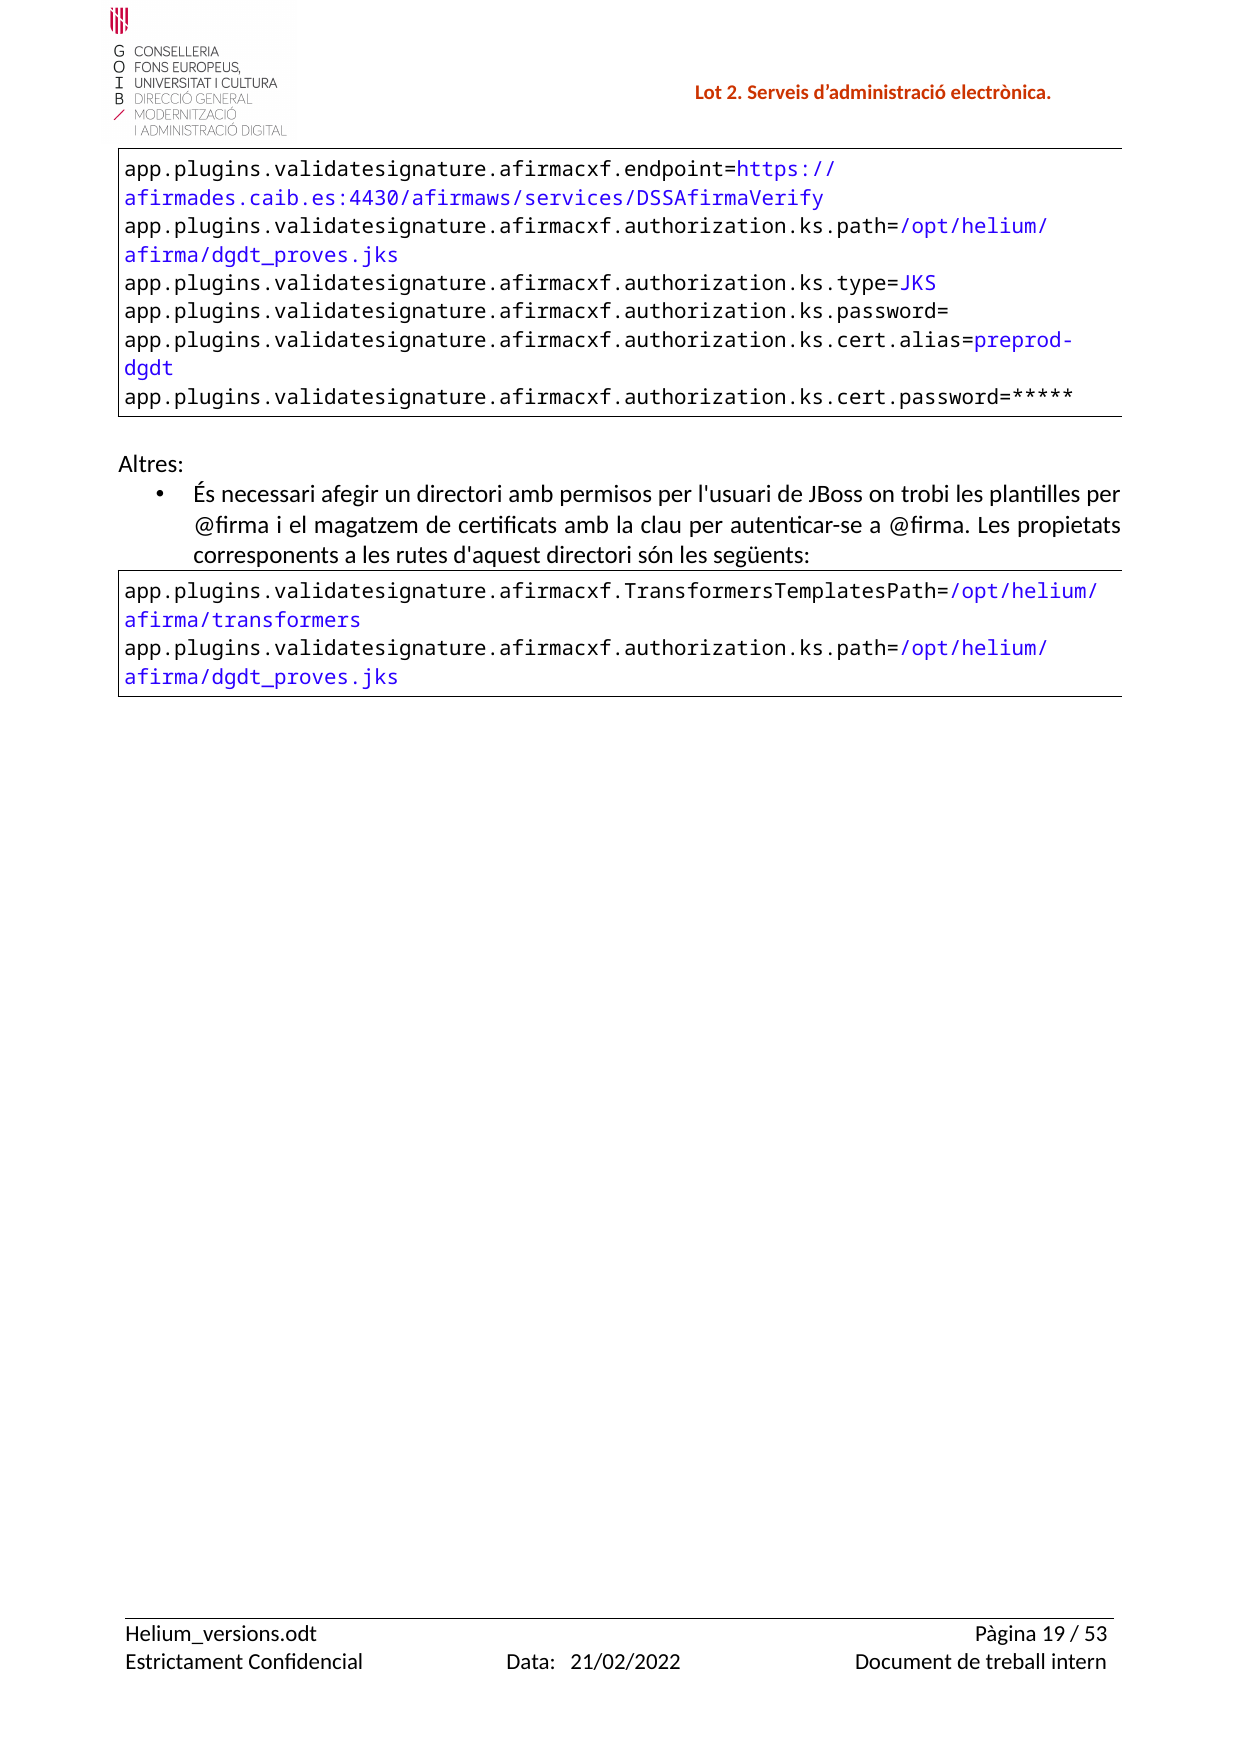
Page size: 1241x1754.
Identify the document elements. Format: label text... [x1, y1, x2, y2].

table_header app.plugins.validatesignature.afirmacxf.TransformersTemplatesPath=/opt/helium/afirma/transformers app.plugins.validatesignature.afirmacxf.authorization.ks.path=/opt/helium/afirma/dgdt_proves.jks [119, 571, 1122, 696]
text Altres: [118, 448, 1122, 478]
list És necessari afegir un directori amb permisos per l'usuari de JBoss on trobi les plantilles per @firma i el magatzem de certificats amb la clau per autenticar-se a @firma. Les propietats corresponents a les rutes d'aquest directori són les següents: [156, 478, 1122, 570]
picture [100, 0, 297, 144]
table_header app.plugins.validatesignature.afirmacxf.endpoint=https://afirmades.caib.es:4430/afirmaws/services/DSSAfirmaVerify app.plugins.validatesignature.afirmacxf.authorization.ks.path=/opt/helium/afirma/dgdt_proves.jks app.plugins.validatesignature.afirmacxf.authorization.ks.type=JKS app.plugins.validatesignature.afirmacxf.authorization.ks.password= app.plugins.validatesignature.afirmacxf.authorization.ks.cert.alias=preprod-dgdt app.plugins.validatesignature.afirmacxf.authorization.ks.cert.password=***** [119, 149, 1122, 416]
